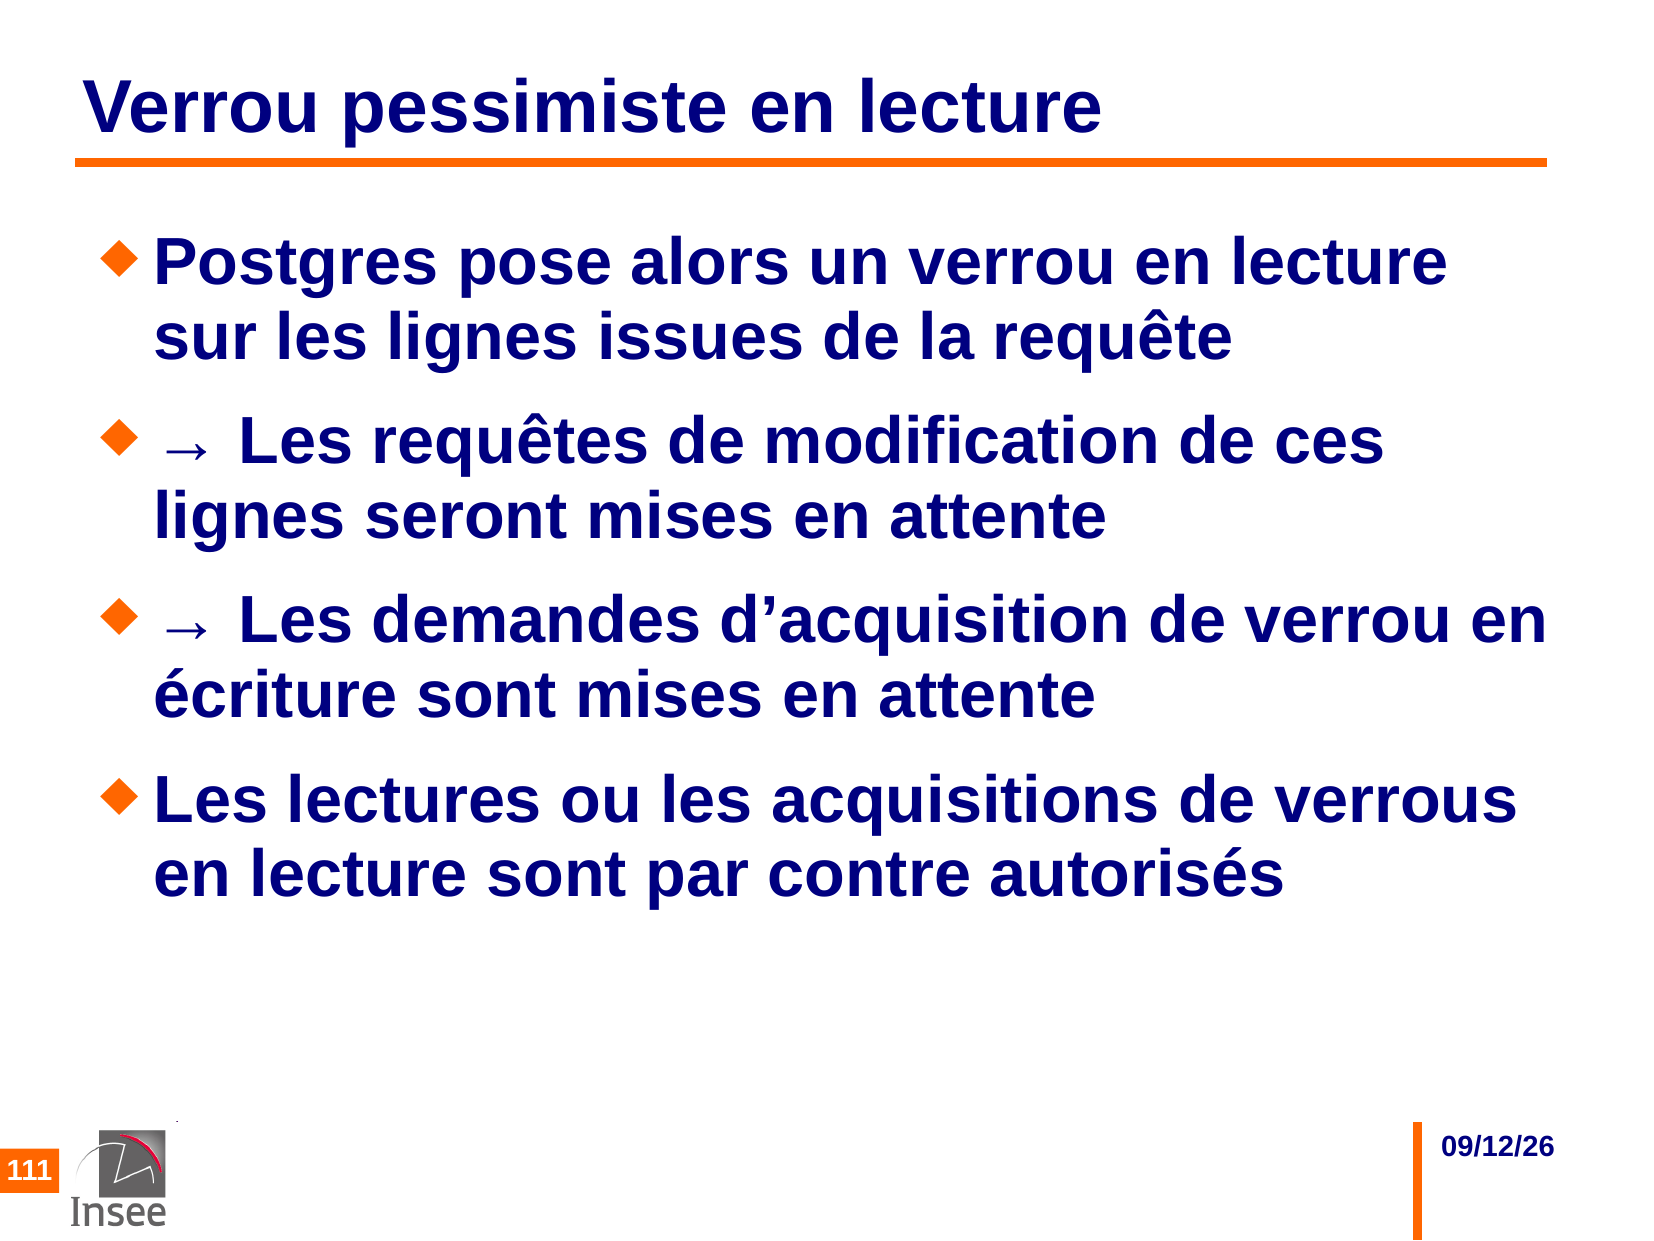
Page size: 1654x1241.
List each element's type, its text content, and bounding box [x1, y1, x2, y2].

picture [62, 1121, 178, 1241]
list Postgres pose alors un verrou en lecture sur les lignes issues de la requête → Les requêtes de modification de ces lignes seront mises en attente → Les demandes d’acquisition de verrou en écriture sont mises en attente Les lectures ou les acquisitions de verrous en lecture sont par contre autorisés [82, 224, 1571, 1063]
title Verrou pessimiste en lecture [82, 49, 1619, 163]
